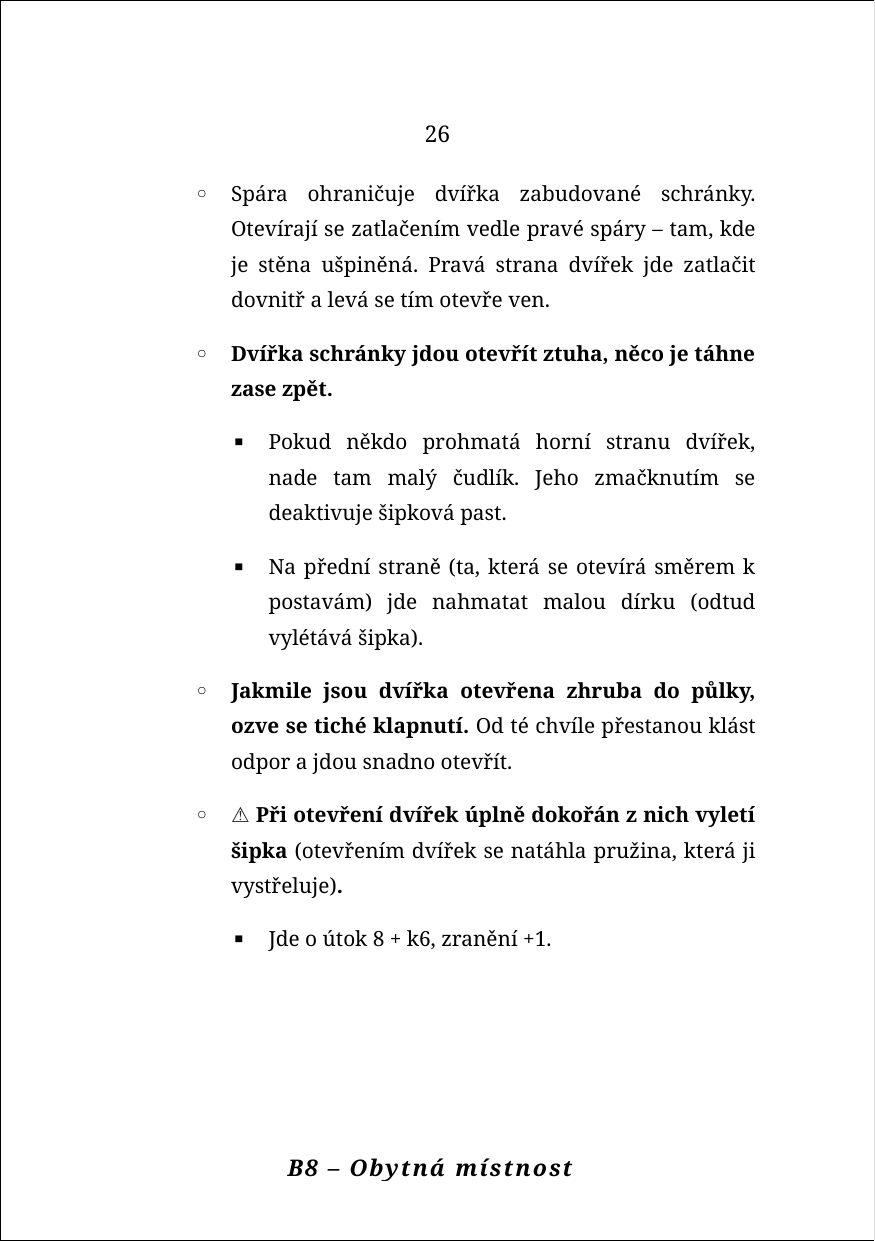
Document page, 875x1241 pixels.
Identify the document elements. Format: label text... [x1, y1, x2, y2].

list Jde o útok 8 + k6, zranění +1. [231, 924, 756, 953]
list Dvířka schránky jdou otevřít ztuha, něco je táhne zase zpět. [193, 339, 756, 403]
list Pokud někdo prohmatá horní stranu dvířek, nade tam malý čudlík. Jeho zmačknutím se deaktivuje šipková past. [231, 427, 756, 527]
list Spára ohraničuje dvířka zabudované schránky. Otevírají se zatlačením vedle pravé spáry – tam, kde je stěna ušpiněná. Pravá strana dvířek jde zatlačit dovnitř a levá se tím otevře ven. [193, 179, 756, 314]
list Jakmile jsou dvířka otevřena zhruba do půlky, ozve se tiché klapnutí. Od té chvíle přestanou klást odpor a jdou snadno otevřít. [193, 676, 756, 776]
list ⚠ Při otevření dvířek úplně dokořán z nich vyletí šipka (otevřením dvířek se natáhla pružina, která ji vystřeluje). [193, 800, 756, 900]
list Na přední straně (ta, která se otevírá směrem k postavám) jde nahmatat malou dírku (odtud vylétává šipka). [231, 552, 756, 651]
